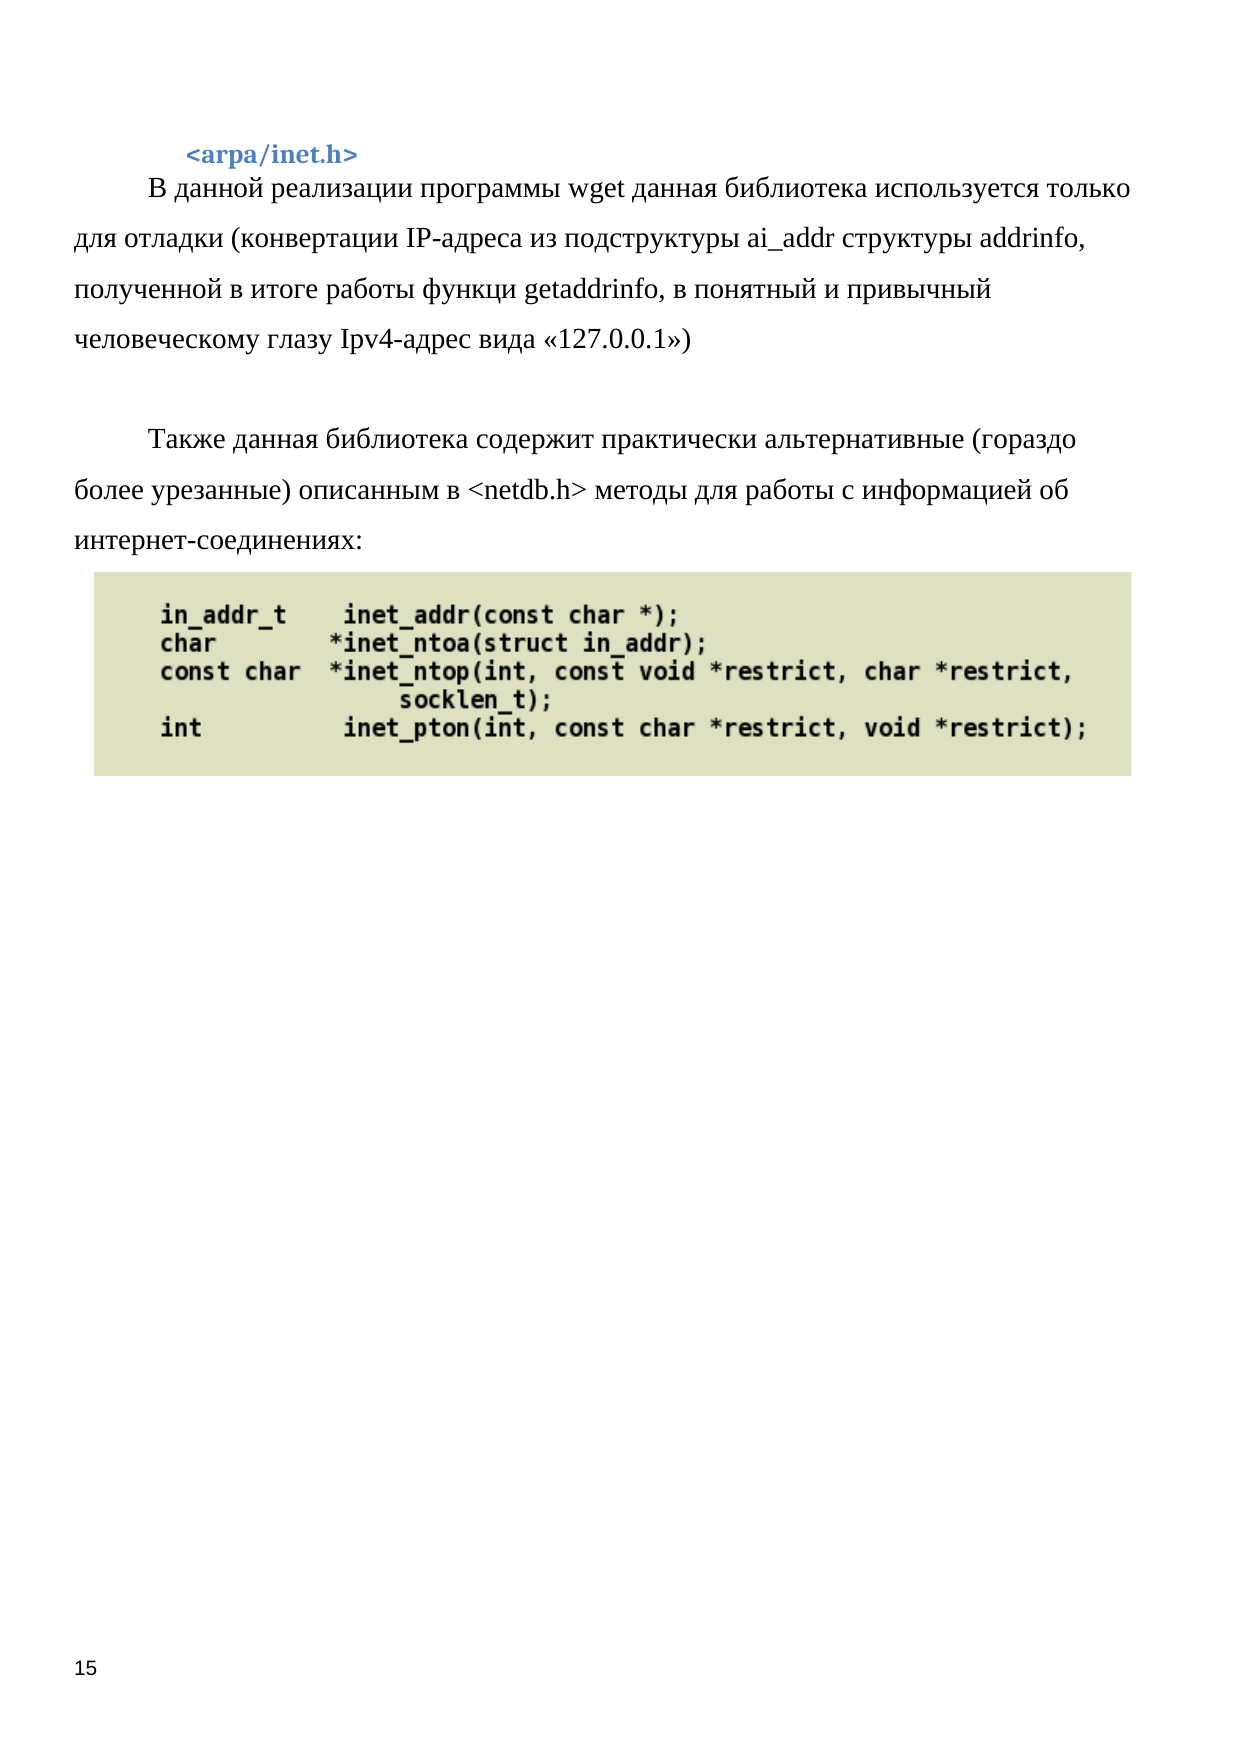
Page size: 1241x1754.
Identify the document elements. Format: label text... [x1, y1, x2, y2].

text Также данная библиотека содержит практически альтернативные (гораздо более урезанные) описанным в <netdb.h> методы для работы с информацией об интернет-соединениях: [74, 422, 1152, 556]
subtitle <arpa/inet.h> [185, 139, 1152, 170]
picture [93, 572, 1132, 776]
text В данной реализации программы wget данная библиотека используется только для отладки (конвертации IP-адреса из подструктуры ai_addr структуры addrinfo, полученной в итоге работы функци getaddrinfo, в понятный и привычный человеческому глазу Ipv4-адрес вида «127.0.0.1») [74, 170, 1152, 354]
